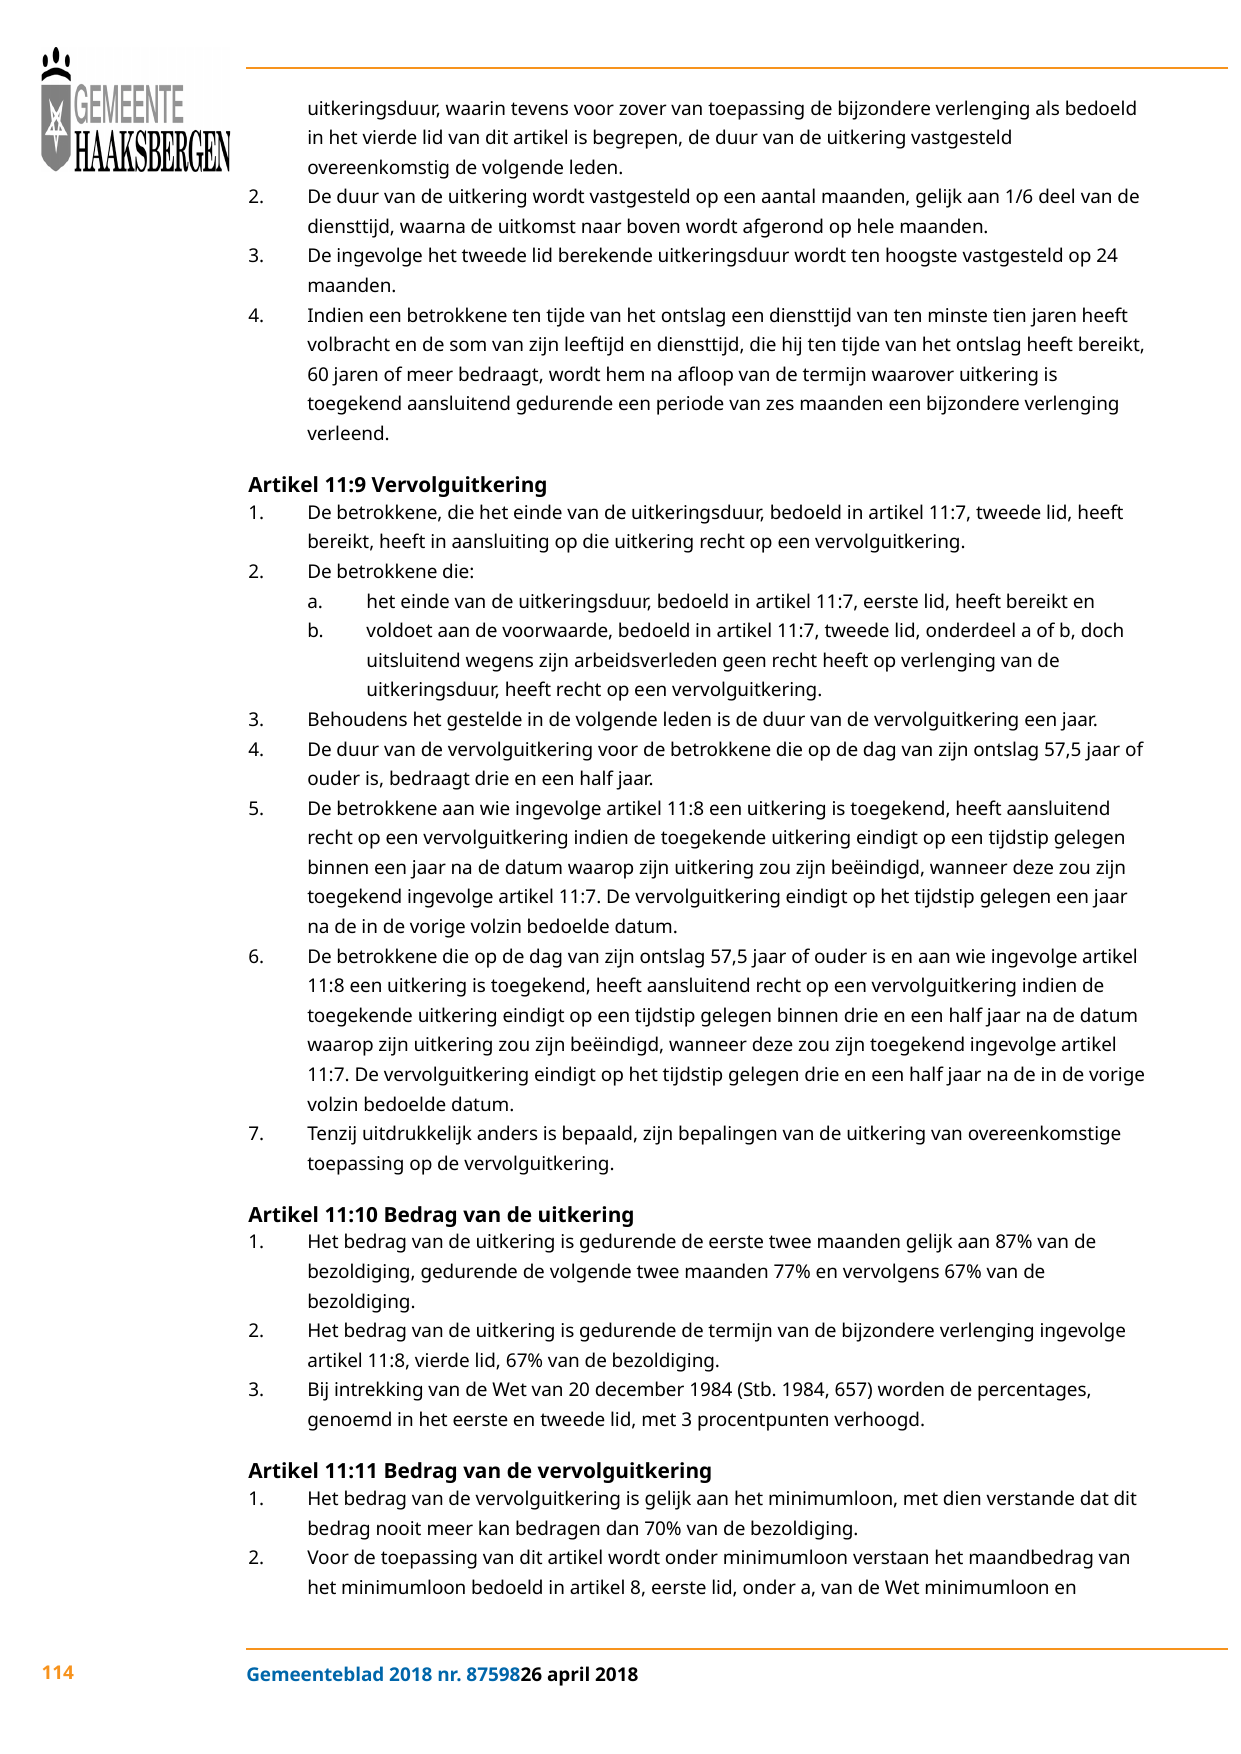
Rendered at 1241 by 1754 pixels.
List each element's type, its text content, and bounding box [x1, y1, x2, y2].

text Artikel 11:9 Vervolguitkering [248, 471, 1152, 499]
list Het bedrag van de uitkering is gedurende de eerste twee maanden gelijk aan 87% van de bezoldiging, gedurende de volgende twee maanden 77% en vervolgens 67% van de bezoldiging. [248, 1229, 1152, 1314]
list De betrokkene, die het einde van de uitkeringsduur, bedoeld in artikel 11:7, tweede lid, heeft bereikt, heeft in aansluiting op die uitkering recht op een vervolguitkering. [248, 499, 1152, 554]
list uitkeringsduur, waarin tevens voor zover van toepassing de bijzondere verlenging als bedoeld in het vierde lid van dit artikel is begrepen, de duur van de uitkering vastgesteld overeenkomstig de volgende leden. [248, 95, 1152, 180]
list voldoet aan de voorwaarde, bedoeld in artikel 11:7, tweede lid, onderdeel a of b, doch uitsluitend wegens zijn arbeidsverleden geen recht heeft op verlenging van de uitkeringsduur, heeft recht op een vervolguitkering. [307, 617, 1152, 702]
text Artikel 11:10 Bedrag van de uitkering [248, 1200, 1152, 1229]
list het einde van de uitkeringsduur, bedoeld in artikel 11:7, eerste lid, heeft bereikt en [307, 588, 1152, 613]
list De duur van de vervolguitkering voor de betrokkene die op de dag van zijn ontslag 57,5 jaar of ouder is, bedraagt drie en een half jaar. [248, 736, 1152, 791]
list De betrokkene aan wie ingevolge artikel 11:8 een uitkering is toegekend, heeft aansluitend recht op een vervolguitkering indien de toegekende uitkering eindigt op een tijdstip gelegen binnen een jaar na de datum waarop zijn uitkering zou zijn beëindigd, wanneer deze zou zijn toegekend ingevolge artikel 11:7. De vervolguitkering eindigt op het tijdstip gelegen een jaar na de in de vorige volzin bedoelde datum. [248, 795, 1152, 939]
list Indien een betrokkene ten tijde van het ontslag een diensttijd van ten minste tien jaren heeft volbracht en de som van zijn leeftijd en diensttijd, die hij ten tijde van het ontslag heeft bereikt, 60 jaren of meer bedraagt, wordt hem na afloop van de termijn waarover uitkering is toegekend aansluitend gedurende een periode van zes maanden een bijzondere verlenging verleend. [248, 302, 1152, 446]
list Het bedrag van de uitkering is gedurende de termijn van de bijzondere verlenging ingevolge artikel 11:8, vierde lid, 67% van de bezoldiging. [248, 1317, 1152, 1373]
list De ingevolge het tweede lid berekende uitkeringsduur wordt ten hoogste vastgesteld op 24 maanden. [248, 243, 1152, 298]
list Voor de toepassing van dit artikel wordt onder minimumloon verstaan het maandbedrag van het minimumloon bedoeld in artikel 8, eerste lid, onder a, van de Wet minimumloon en [248, 1544, 1152, 1599]
list Bij intrekking van de Wet van 20 december 1984 (Stb. 1984, 657) worden de percentages, genoemd in het eerste en tweede lid, met 3 procentpunten verhoogd. [248, 1377, 1152, 1432]
list De betrokkene die op de dag van zijn ontslag 57,5 jaar of ouder is en aan wie ingevolge artikel 11:8 een uitkering is toegekend, heeft aansluitend recht op een vervolguitkering indien de toegekende uitkering eindigt op een tijdstip gelegen binnen drie en een half jaar na de datum waarop zijn uitkering zou zijn beëindigd, wanneer deze zou zijn toegekend ingevolge artikel 11:7. De vervolguitkering eindigt op het tijdstip gelegen drie en een half jaar na de in de vorige volzin bedoelde datum. [248, 943, 1152, 1116]
text Artikel 11:11 Bedrag van de vervolguitkering [248, 1457, 1152, 1485]
list De duur van de uitkering wordt vastgesteld op een aantal maanden, gelijk aan 1/6 deel van de diensttijd, waarna de uitkomst naar boven wordt afgerond op hele maanden. [248, 183, 1152, 239]
list De betrokkene die: [248, 558, 1152, 584]
list Het bedrag van de vervolguitkering is gelijk aan het minimumloon, met dien verstande dat dit bedrag nooit meer kan bedragen dan 70% van de bezoldiging. [248, 1485, 1152, 1540]
list Tenzij uitdrukkelijk anders is bepaald, zijn bepalingen van de uitkering van overeenkomstige toepassing op de vervolguitkering. [248, 1120, 1152, 1176]
list Behoudens het gestelde in de volgende leden is de duur van de vervolguitkering een jaar. [248, 706, 1152, 732]
picture [41, 47, 231, 172]
